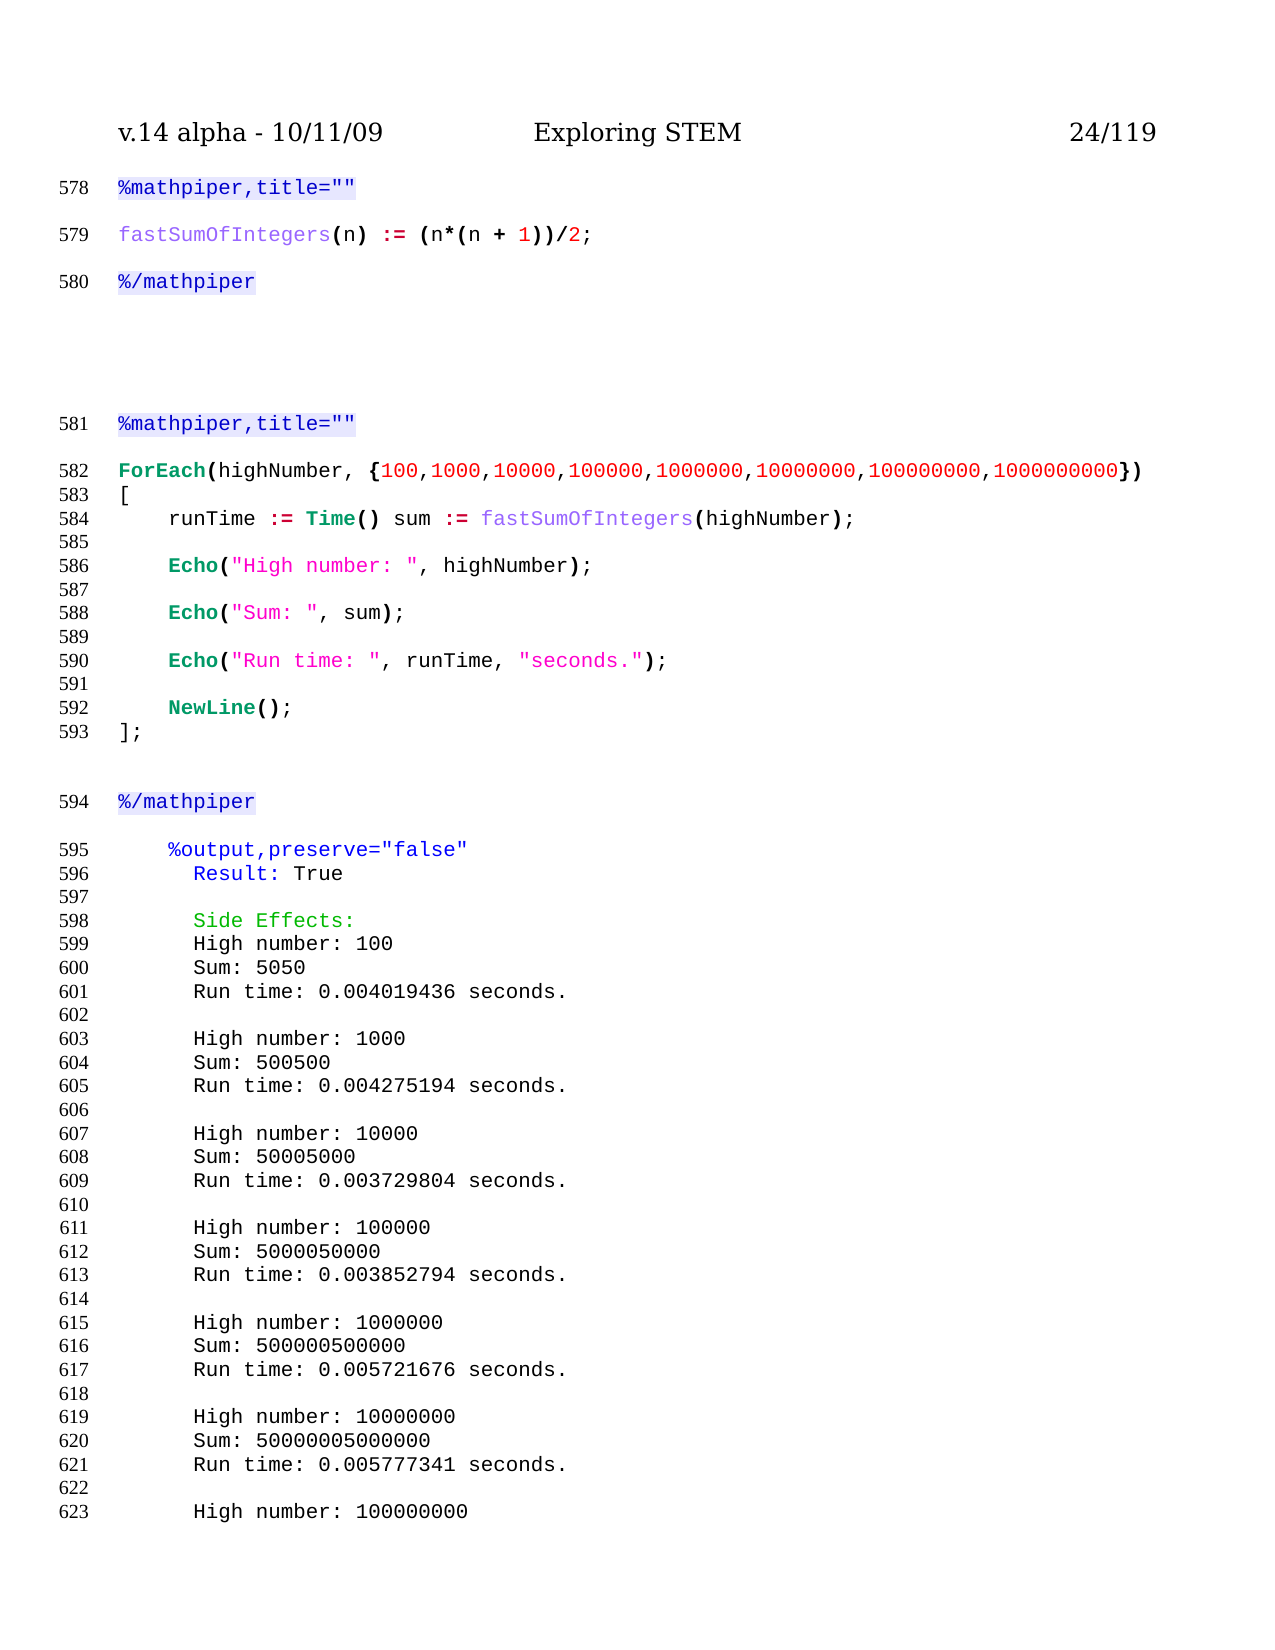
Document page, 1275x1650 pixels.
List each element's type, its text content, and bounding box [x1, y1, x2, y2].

text Echo("High number: ", highNumber); [118, 555, 1157, 579]
text High number: 100000000 [118, 1501, 1157, 1524]
text Sum: 5000050000 [118, 1241, 1157, 1264]
text Side Effects: [118, 910, 1157, 933]
text Run time: 0.004019436 seconds. [118, 981, 1157, 1004]
text ForEach(highNumber, {100,1000,10000,100000,1000000,10000000,100000000,1000000000}) [118, 461, 1157, 484]
text Sum: 50005000 [118, 1146, 1157, 1170]
text runTime := Time() sum := fastSumOfIntegers(highNumber); [118, 508, 1157, 531]
text %mathpiper,title="" [118, 177, 1157, 200]
text Run time: 0.005721676 seconds. [118, 1359, 1157, 1383]
text Sum: 500000500000 [118, 1335, 1157, 1359]
text High number: 100 [118, 933, 1157, 957]
text %/mathpiper [118, 271, 1157, 295]
text Run time: 0.004275194 seconds. [118, 1075, 1157, 1099]
text High number: 10000000 [118, 1406, 1157, 1430]
text Run time: 0.005777341 seconds. [118, 1454, 1157, 1477]
text Echo("Run time: ", runTime, "seconds."); [118, 650, 1157, 673]
text [ [118, 484, 1157, 508]
text fastSumOfIntegers(n) := (n*(n + 1))/2; [118, 224, 1157, 248]
text Sum: 50000005000000 [118, 1430, 1157, 1454]
text Echo("Sum: ", sum); [118, 602, 1157, 626]
text %output,preserve="false" [118, 839, 1157, 862]
text High number: 1000 [118, 1028, 1157, 1052]
text Sum: 500500 [118, 1052, 1157, 1075]
text Result: True [118, 862, 1157, 886]
text %/mathpiper [118, 792, 1157, 815]
text ]; [118, 721, 1157, 744]
text Run time: 0.003729804 seconds. [118, 1170, 1157, 1193]
text NewLine(); [118, 697, 1157, 721]
text High number: 10000 [118, 1123, 1157, 1146]
text %mathpiper,title="" [118, 413, 1157, 437]
text Run time: 0.003852794 seconds. [118, 1264, 1157, 1288]
text High number: 1000000 [118, 1312, 1157, 1335]
text Sum: 5050 [118, 957, 1157, 981]
text High number: 100000 [118, 1217, 1157, 1241]
